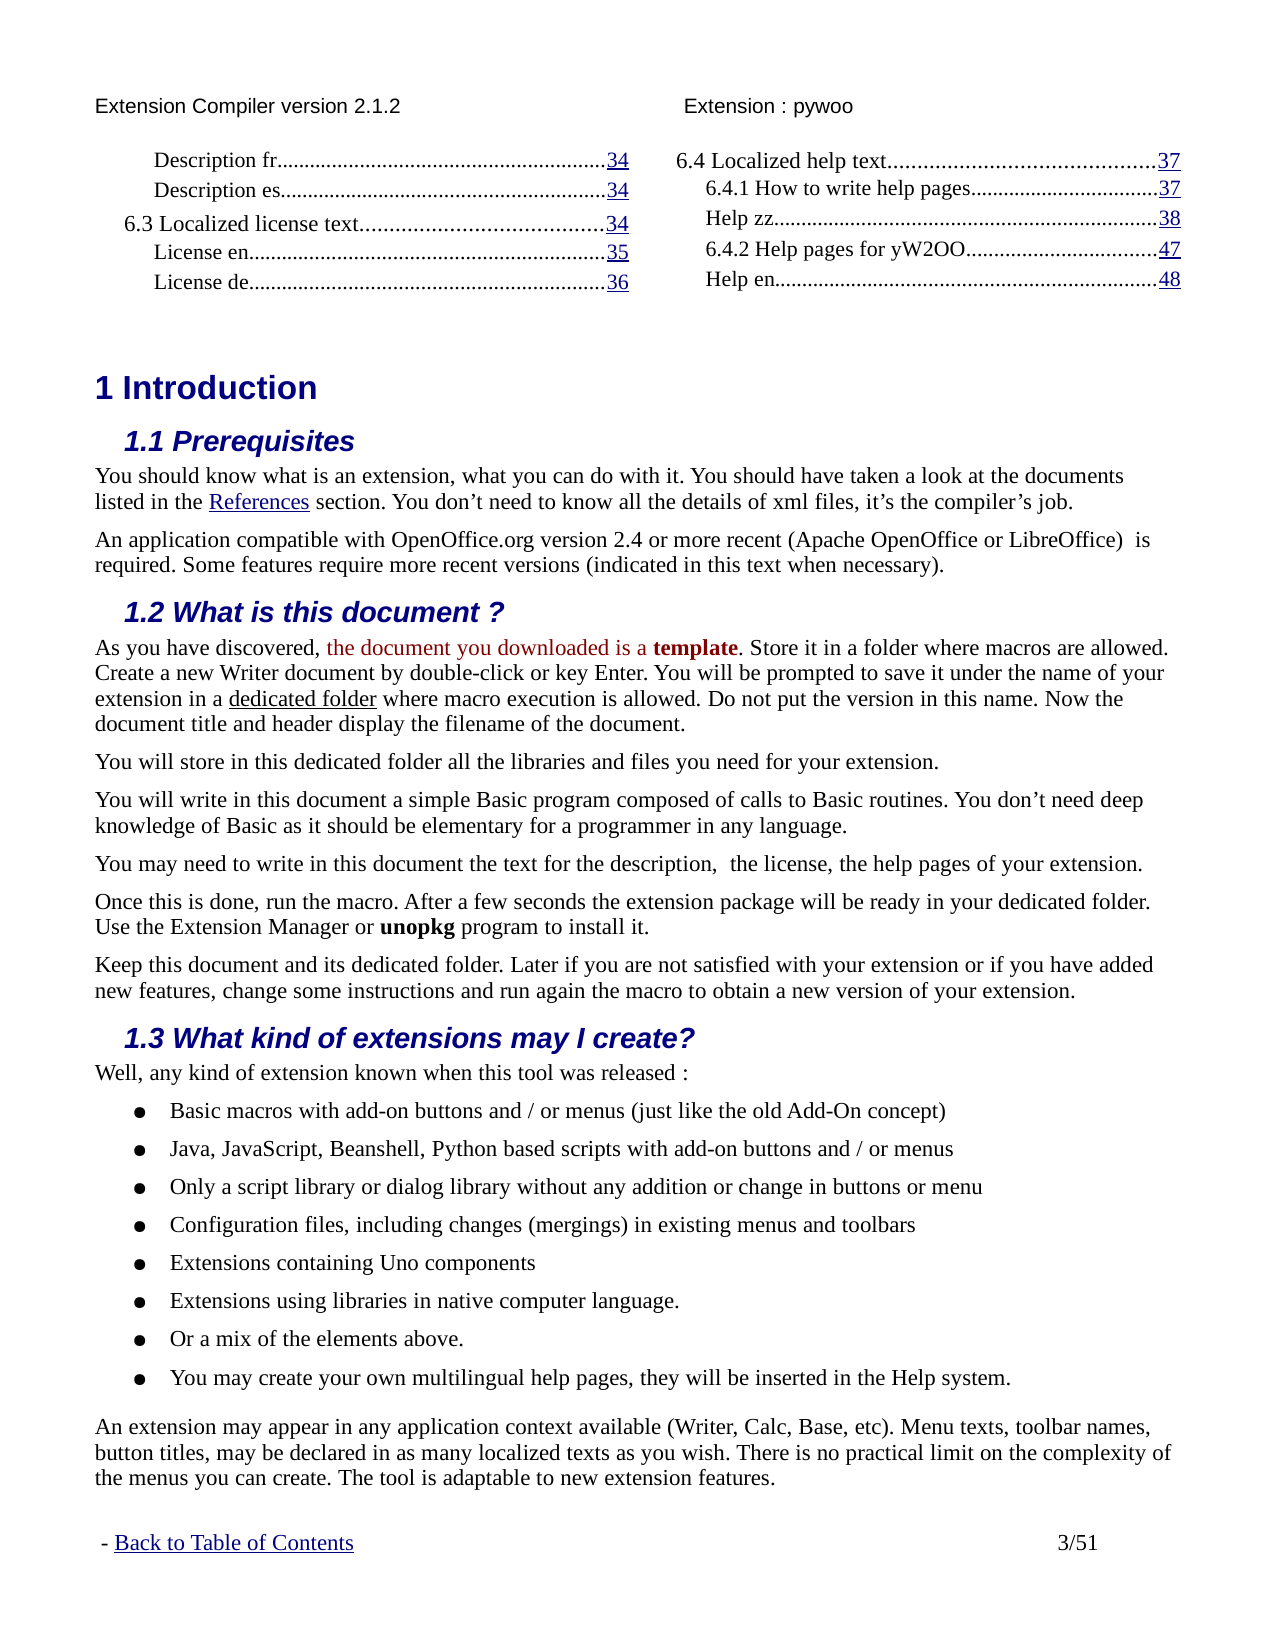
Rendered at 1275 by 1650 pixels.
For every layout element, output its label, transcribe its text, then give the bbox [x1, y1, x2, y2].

list Extensions containing Uno components [132, 1250, 1181, 1276]
text Description fr 34 [153, 147, 629, 172]
text 6.4.2 Help pages for yW2OO 47 [705, 237, 1181, 261]
text You may need to write in this document the text for the description, the license, the help pages of your extension. [94, 851, 1181, 876]
subtitle Introduction [94, 369, 1181, 406]
text 6.4 Localized help text 37 [676, 147, 1181, 173]
text Help en 48 [705, 267, 1181, 291]
text 6.4.1 How to write help pages 37 [705, 176, 1181, 200]
list You may create your own multilingual help pages, they will be inserted in the Help system. [132, 1364, 1181, 1390]
text You will store in this dedicated folder all the libraries and files you need for your extension. [94, 749, 1181, 775]
text Well, any kind of extension known when this tool was released : [94, 1060, 1181, 1086]
list Configuration files, including changes (mergings) in existing menus and toolbars [132, 1212, 1181, 1238]
text Once this is done, run the macro. After a few seconds the extension package will be ready in your dedicated folder. Use the Extension Manager or unopkg program to install it. [94, 889, 1181, 940]
text 6.3 Localized license text 34 [124, 211, 629, 237]
text Keep this document and its dedicated folder. Later if you are not satisfied with your extension or if you have added new features, change some instructions and run again the macro to obtain a new version of your extension. [94, 952, 1181, 1003]
text As you have discovered, the document you downloaded is a template. Store it in a folder where macros are allowed. Create a new Writer document by double-click or key Enter. You will be prompted to save it under the name of your extension in a dedicated folder where macro execution is allowed. Do not put the version in this name. Now the document title and header display the filename of the document. [94, 634, 1181, 737]
subtitle What is this document ? [124, 596, 1181, 629]
subtitle What kind of extensions may I create? [124, 1022, 1181, 1054]
text Help zz 38 [705, 206, 1181, 231]
list Only a script library or dialog library without any addition or change in buttons or menu [132, 1174, 1181, 1200]
list Basic macros with add-on buttons and / or menus (just like the old Add-On concept) [132, 1098, 1181, 1124]
text License en 35 [153, 239, 629, 264]
text You will write in this document a simple Basic program composed of calls to Basic routines. You don’t need deep knowledge of Basic as it should be elementary for a programmer in any language. [94, 787, 1181, 838]
list Or a mix of the elements above. [132, 1326, 1181, 1352]
list Extensions using libraries in native computer language. [132, 1288, 1181, 1314]
text License de 36 [153, 270, 629, 294]
subtitle Prerequisites [124, 425, 1181, 457]
list Java, JavaScript, Beanshell, Python based scripts with add-on buttons and / or menus [132, 1136, 1181, 1162]
text An application compatible with OpenOffice.org version 2.4 or more recent (Apache OpenOffice or LibreOffice) is required. Some features require more recent versions (indicated in this text when necessary). [94, 527, 1181, 578]
text You should know what is an extension, what you can do with it. You should have taken a look at the documents listed in the References section. You don’t need to know all the details of xml files, it’s the compiler’s job. [94, 463, 1181, 514]
text Description es 34 [153, 178, 629, 202]
text An extension may appear in any application context available (Writer, Calc, Base, etc). Menu texts, toolbar names, button titles, may be declared in as many localized texts as you wish. There is no practical limit on the complexity of the menus you can create. The tool is adaptable to new extension features. [94, 1414, 1181, 1491]
